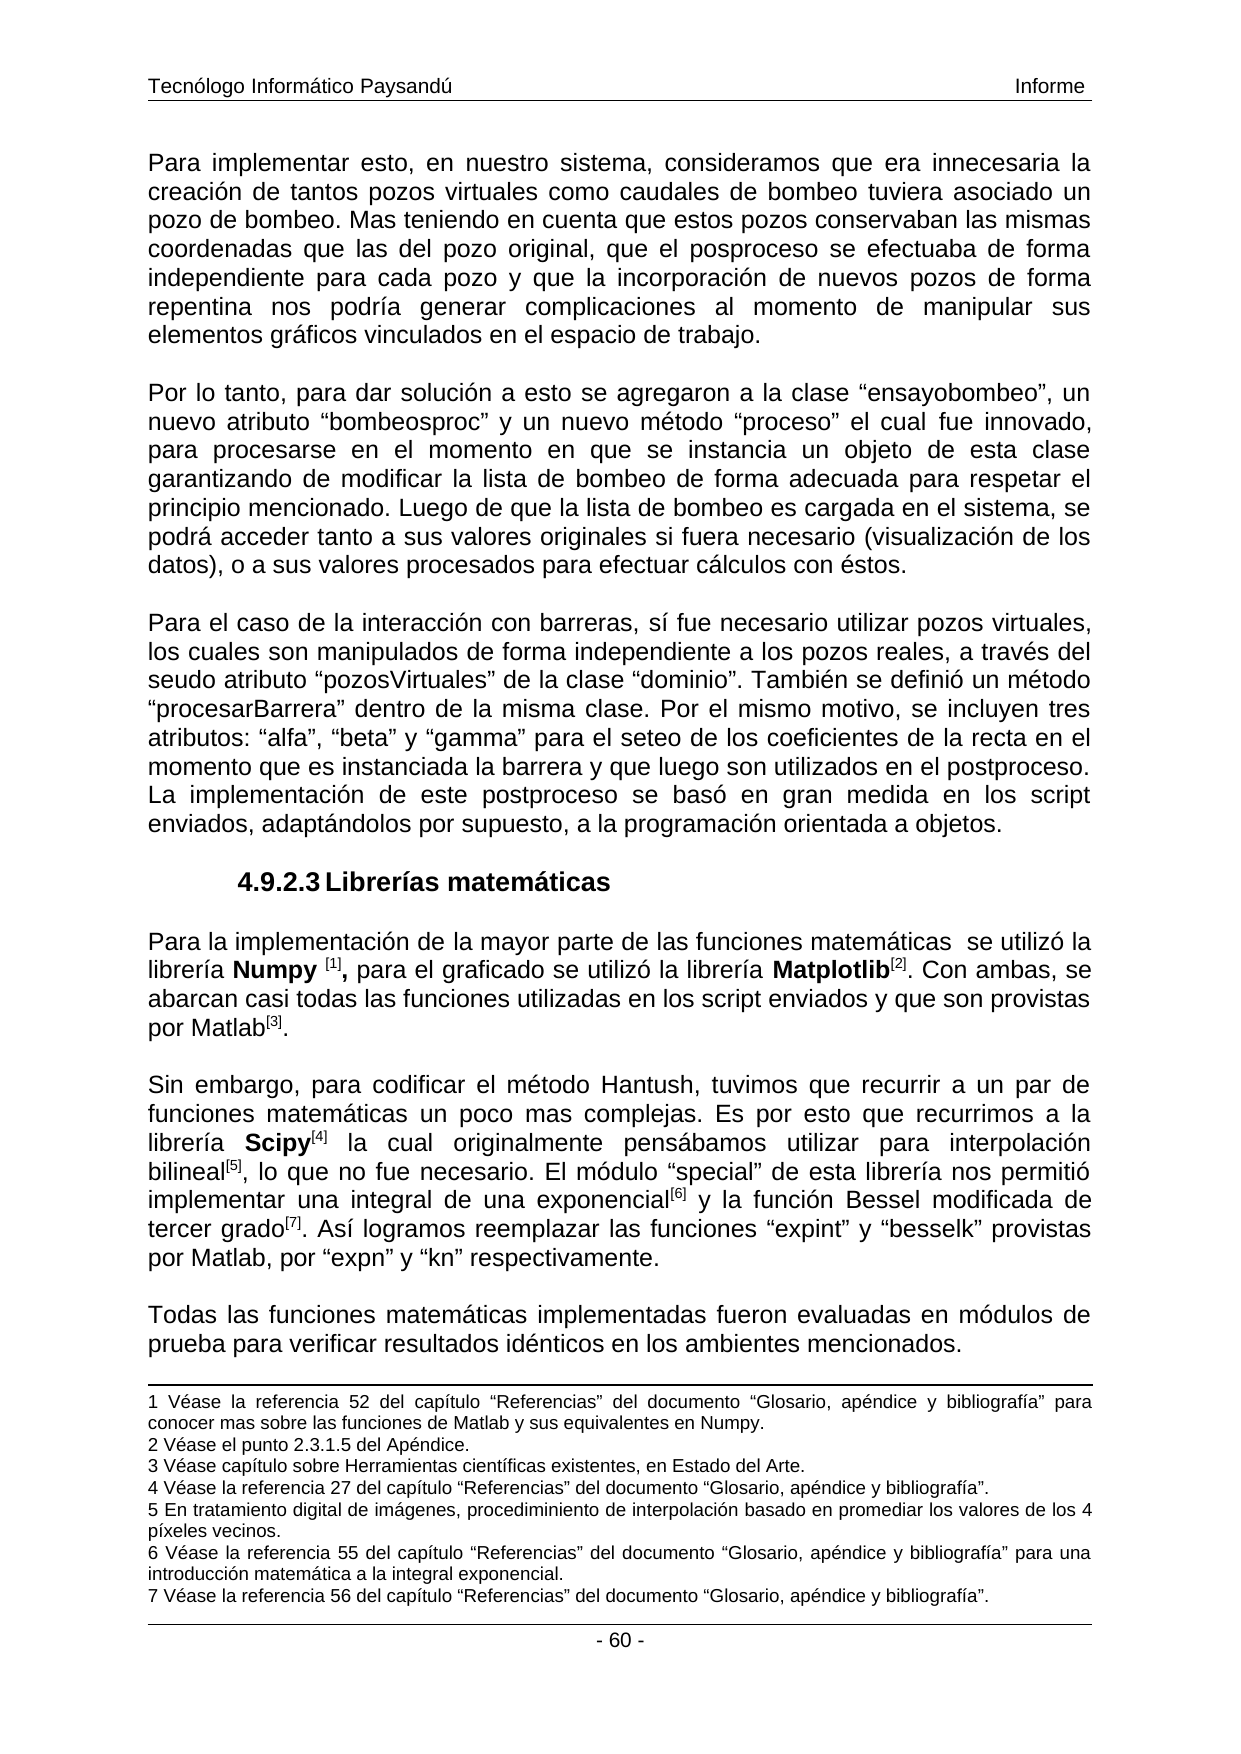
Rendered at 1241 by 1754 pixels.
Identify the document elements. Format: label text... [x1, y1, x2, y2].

text Para la implementación de la mayor parte de las funciones matemáticas se utilizó la librería Numpy [], para el graficado se utilizó la librería Matplotlib[]. Con ambas, se abarcan casi todas las funciones utilizadas en los script enviados y que son provistas por Matlab[]. [148, 926, 1092, 1041]
text Véase la referencia 27 del capítulo “Referencias” del documento “Glosario, apéndice y bibliografía”. [148, 1477, 1092, 1498]
text Véase la referencia 52 del capítulo “Referencias” del documento “Glosario, apéndice y bibliografía” para conocer mas sobre las funciones de Matlab y sus equivalentes en Numpy. [148, 1391, 1092, 1434]
text Véase capítulo sobre Herramientas científicas existentes, en Estado del Arte. [148, 1455, 1092, 1477]
text Para implementar esto, en nuestro sistema, consideramos que era innecesaria la creación de tantos pozos virtuales como caudales de bombeo tuviera asociado un pozo de bombeo. Mas teniendo en cuenta que estos pozos conservaban las mismas coordenadas que las del pozo original, que el posproceso se efectuaba de forma independiente para cada pozo y que la incorporación de nuevos pozos de forma repentina nos podría generar complicaciones al momento de manipular sus elementos gráficos vinculados en el espacio de trabajo. [148, 148, 1092, 349]
text Véase la referencia 55 del capítulo “Referencias” del documento “Glosario, apéndice y bibliografía” para una introducción matemática a la integral exponencial. [148, 1542, 1092, 1585]
text Todas las funciones matemáticas implementadas fueron evaluadas en módulos de prueba para verificar resultados idénticos en los ambientes mencionados. [148, 1300, 1092, 1358]
subtitle Librerías matemáticas [237, 866, 1092, 898]
text En tratamiento digital de imágenes, procediminiento de interpolación basado en promediar los valores de los 4 píxeles vecinos. [148, 1498, 1092, 1542]
text Véase el punto 2.3.1.5 del Apéndice. [148, 1434, 1092, 1455]
text Véase la referencia 56 del capítulo “Referencias” del documento “Glosario, apéndice y bibliografía”. [148, 1585, 1092, 1606]
text Por lo tanto, para dar solución a esto se agregaron a la clase “ensayobombeo”, un nuevo atributo “bombeosproc” y un nuevo método “proceso” el cual fue innovado, para procesarse en el momento en que se instancia un objeto de esta clase garantizando de modificar la lista de bombeo de forma adecuada para respetar el principio mencionado. Luego de que la lista de bombeo es cargada en el sistema, se podrá acceder tanto a sus valores originales si fuera necesario (visualización de los datos), o a sus valores procesados para efectuar cálculos con éstos. [148, 378, 1092, 579]
text Para el caso de la interacción con barreras, sí fue necesario utilizar pozos virtuales, los cuales son manipulados de forma independiente a los pozos reales, a través del seudo atributo “pozosVirtuales” de la clase “dominio”. También se definió un método “procesarBarrera” dentro de la misma clase. Por el mismo motivo, se incluyen tres atributos: “alfa”, “beta” y “gamma” para el seteo de los coeficientes de la recta en el momento que es instanciada la barrera y que luego son utilizados en el postproceso. La implementación de este postproceso se basó en gran medida en los script enviados, adaptándolos por supuesto, a la programación orientada a objetos. [148, 608, 1092, 838]
text Sin embargo, para codificar el método Hantush, tuvimos que recurrir a un par de funciones matemáticas un poco mas complejas. Es por esto que recurrimos a la librería Scipy[] la cual originalmente pensábamos utilizar para interpolación bilineal[], lo que no fue necesario. El módulo “special” de esta librería nos permitió implementar una integral de una exponencial[] y la función Bessel modificada de tercer grado[]. Así logramos reemplazar las funciones “expint” y “besselk” provistas por Matlab, por “expn” y “kn” respectivamente. [148, 1070, 1092, 1271]
